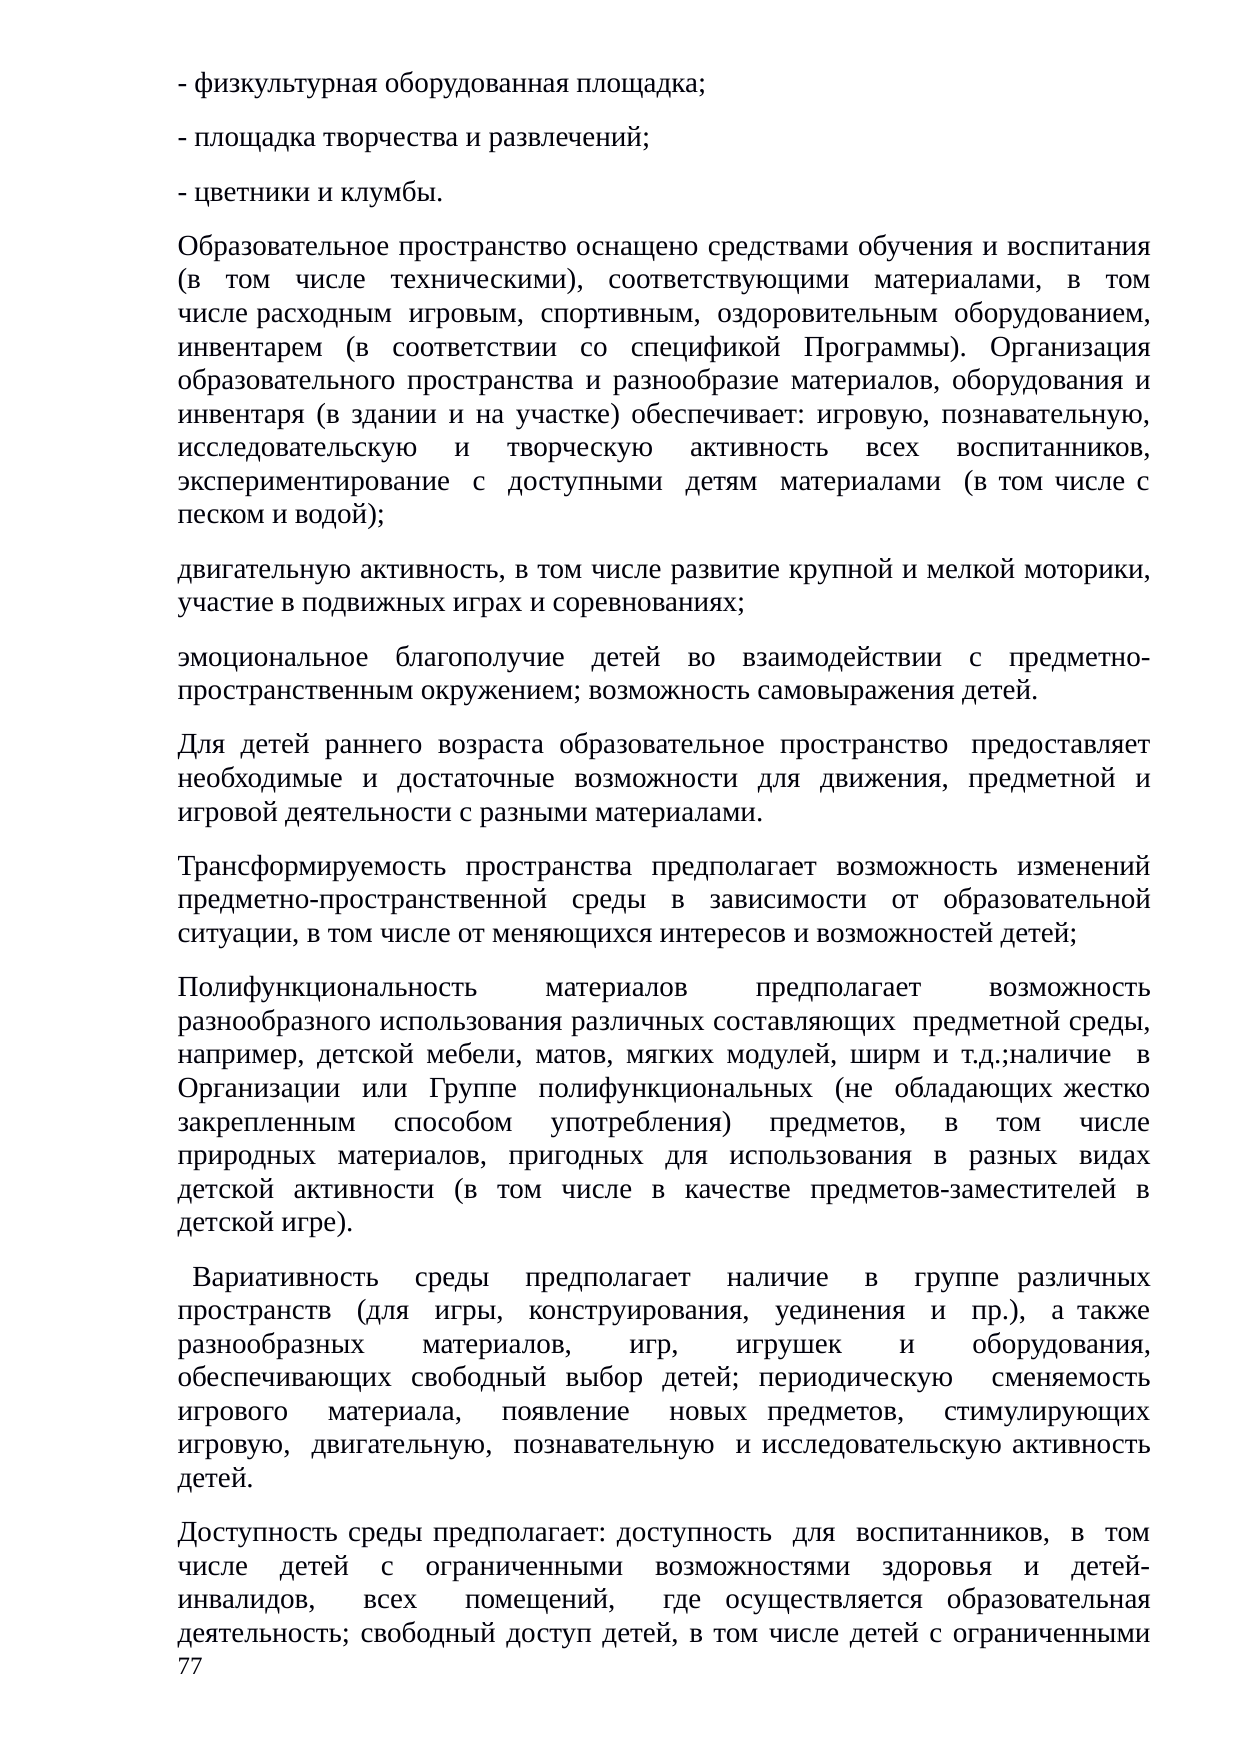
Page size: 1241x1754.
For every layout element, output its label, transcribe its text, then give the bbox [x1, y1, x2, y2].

text Для детей раннего возраста образовательное пространство предоставляет необходимые и достаточные возможности для движения, предметной и игровой деятельности с разными материалами. [177, 727, 1152, 827]
text Образовательное пространство оснащено средствами обучения и воспитания (в том числе техническими), соответствующими материалами, в том числе расходным игровым, спортивным, оздоровительным оборудованием, инвентарем (в соответствии со спецификой Программы). Организация образовательного пространства и разнообразие материалов, оборудования и инвентаря (в здании и на участке) обеспечивает: игровую, познавательную, исследовательскую и творческую активность всех воспитанников, экспериментирование с доступными детям материалами (в том числе с песком и водой); [177, 228, 1152, 530]
text - физкультурная оборудованная площадка; [177, 65, 1152, 98]
text - цветники и клумбы. [177, 174, 1152, 207]
text - площадка творчества и развлечений; [177, 119, 1152, 153]
text Трансформируемость пространства предполагает возможность изменений предметно-пространственной среды в зависимости от образовательной ситуации, в том числе от меняющихся интересов и возможностей детей; [177, 848, 1152, 949]
text Доступность среды предполагает: доступность для воспитанников, в том числе детей с ограниченными возможностями здоровья и детей-инвалидов, всех помещений, где осуществляется образовательная деятельность; свободный доступ детей, в том числе детей с ограниченными [177, 1514, 1152, 1648]
text двигательную активность, в том числе развитие крупной и мелкой моторики, участие в подвижных играх и соревнованиях; [177, 551, 1152, 618]
text Вариативность среды предполагает наличие в группе различных пространств (для игры, конструирования, уединения и пр.), а также разнообразных материалов, игр, игрушек и оборудования, обеспечивающих свободный выбор детей; периодическую сменяемость игрового материала, появление новых предметов, стимулирующих игровую, двигательную, познавательную и исследовательскую активность детей. [177, 1259, 1152, 1493]
text эмоциональное благополучие детей во взаимодействии с предметно-пространственным окружением; возможность самовыражения детей. [177, 639, 1152, 706]
text Полифункциональность материалов предполагает возможность разнообразного использования различных составляющих предметной среды, например, детской мебели, матов, мягких модулей, ширм и т.д.;наличие в Организации или Группе полифункциональных (не обладающих жестко закрепленным способом употребления) предметов, в том числе природных материалов, пригодных для использования в разных видах детской активности (в том числе в качестве предметов-заместителей в детской игре). [177, 969, 1152, 1238]
